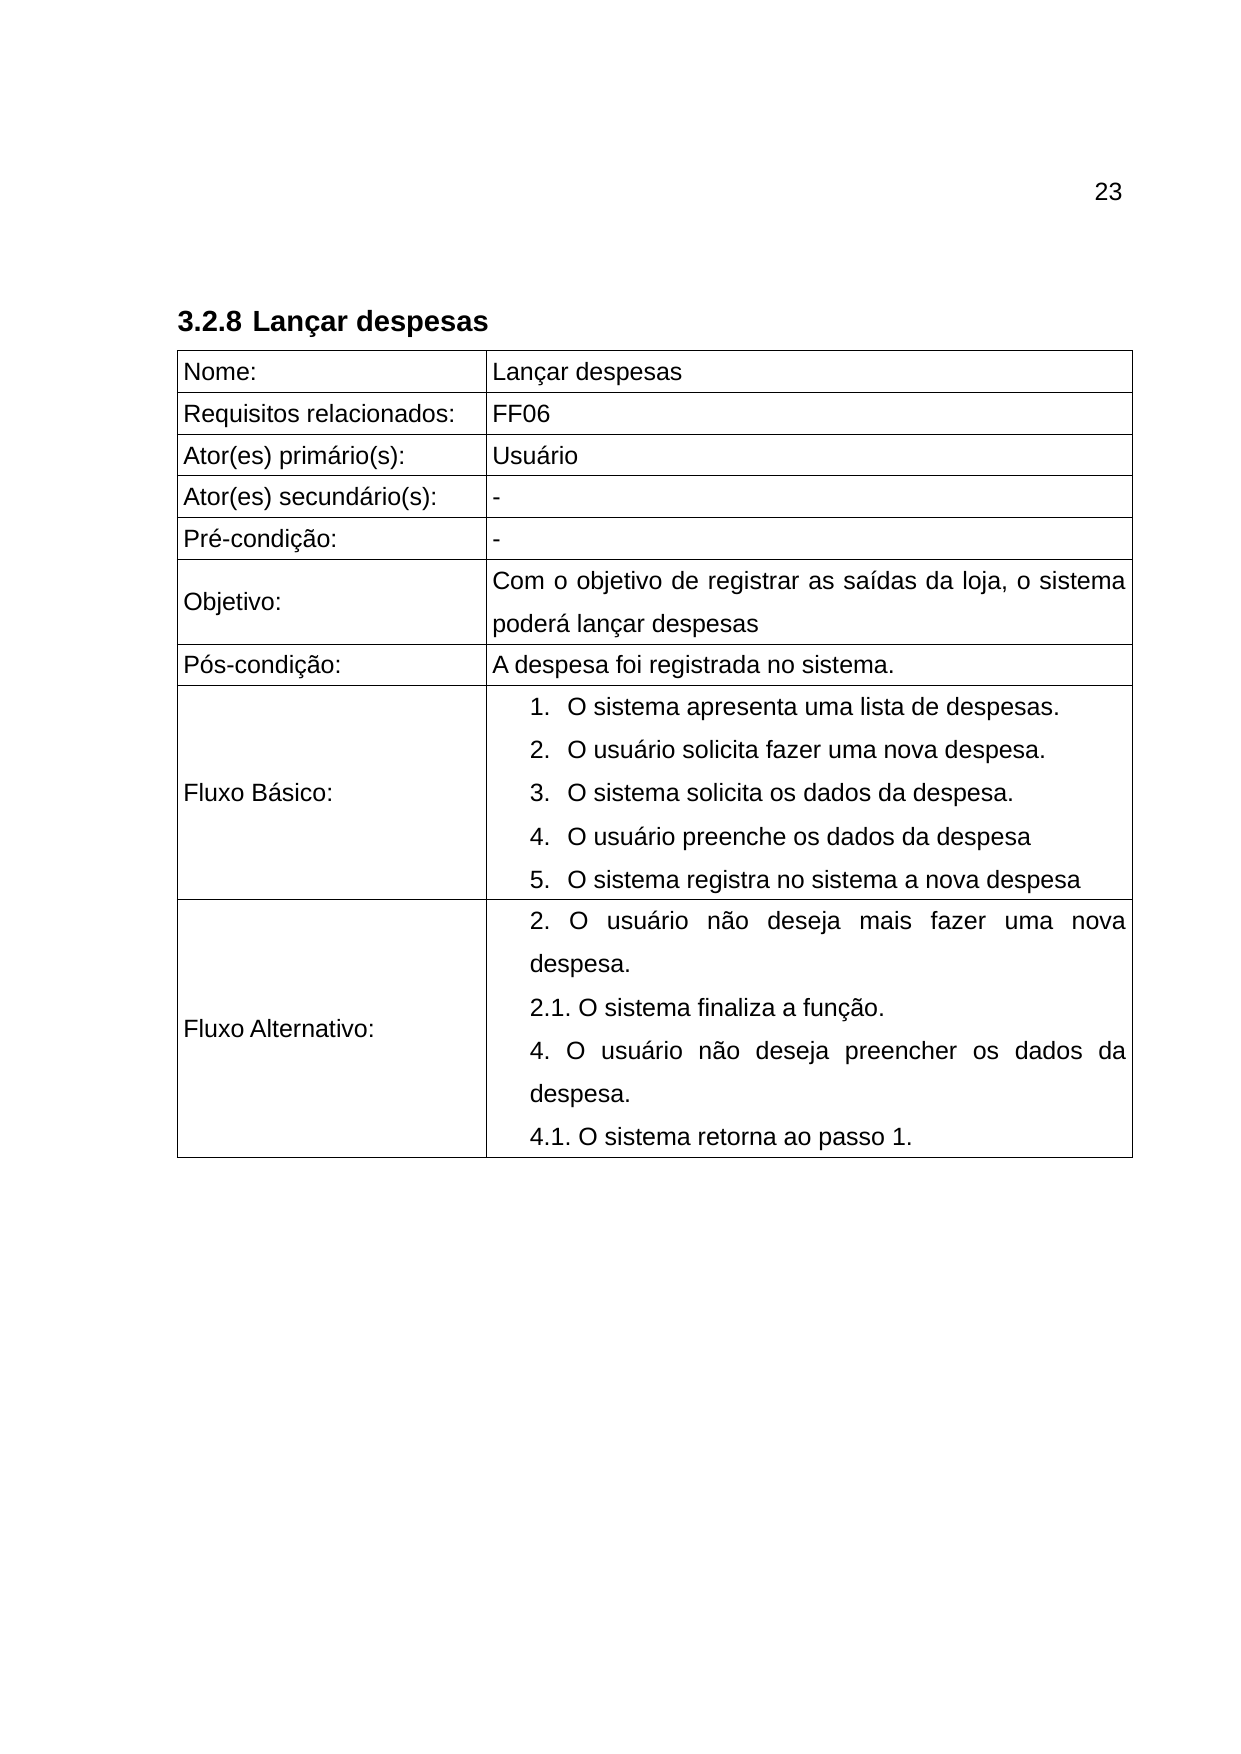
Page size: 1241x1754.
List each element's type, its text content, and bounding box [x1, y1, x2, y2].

table_cell Fluxo Alternativo: [178, 900, 486, 1157]
table_cell A despesa foi registrada no sistema. [487, 645, 1132, 685]
subtitle Lançar despesas [177, 304, 1122, 338]
table_cell Com o objetivo de registrar as saídas da loja, o sistema poderá lançar despesas [487, 560, 1132, 643]
table_header Lançar despesas [487, 351, 1132, 392]
table_cell Usuário [487, 435, 1132, 475]
table_cell - [487, 518, 1132, 559]
table_cell FF06 [487, 393, 1132, 434]
table_cell - [487, 476, 1132, 517]
table_cell Pré-condição: [178, 518, 486, 559]
table_cell 2. O usuário não deseja mais fazer uma nova despesa. 2.1. O sistema finaliza a função. 4. O usuário não deseja preencher os dados da despesa. 4.1. O sistema retorna ao passo 1. [487, 900, 1132, 1157]
table_cell Requisitos relacionados: [178, 393, 486, 434]
table_cell O sistema apresenta uma lista de despesas. O usuário solicita fazer uma nova despesa. O sistema solicita os dados da despesa. O usuário preenche os dados da despesa O sistema registra no sistema a nova despesa [487, 686, 1132, 899]
table_cell Ator(es) primário(s): [178, 435, 486, 475]
table_header Nome: [178, 351, 486, 392]
table_cell Objetivo: [178, 560, 486, 643]
table_cell Ator(es) secundário(s): [178, 476, 486, 517]
table_cell Pós-condição: [178, 645, 486, 685]
table_cell Fluxo Básico: [178, 686, 486, 899]
